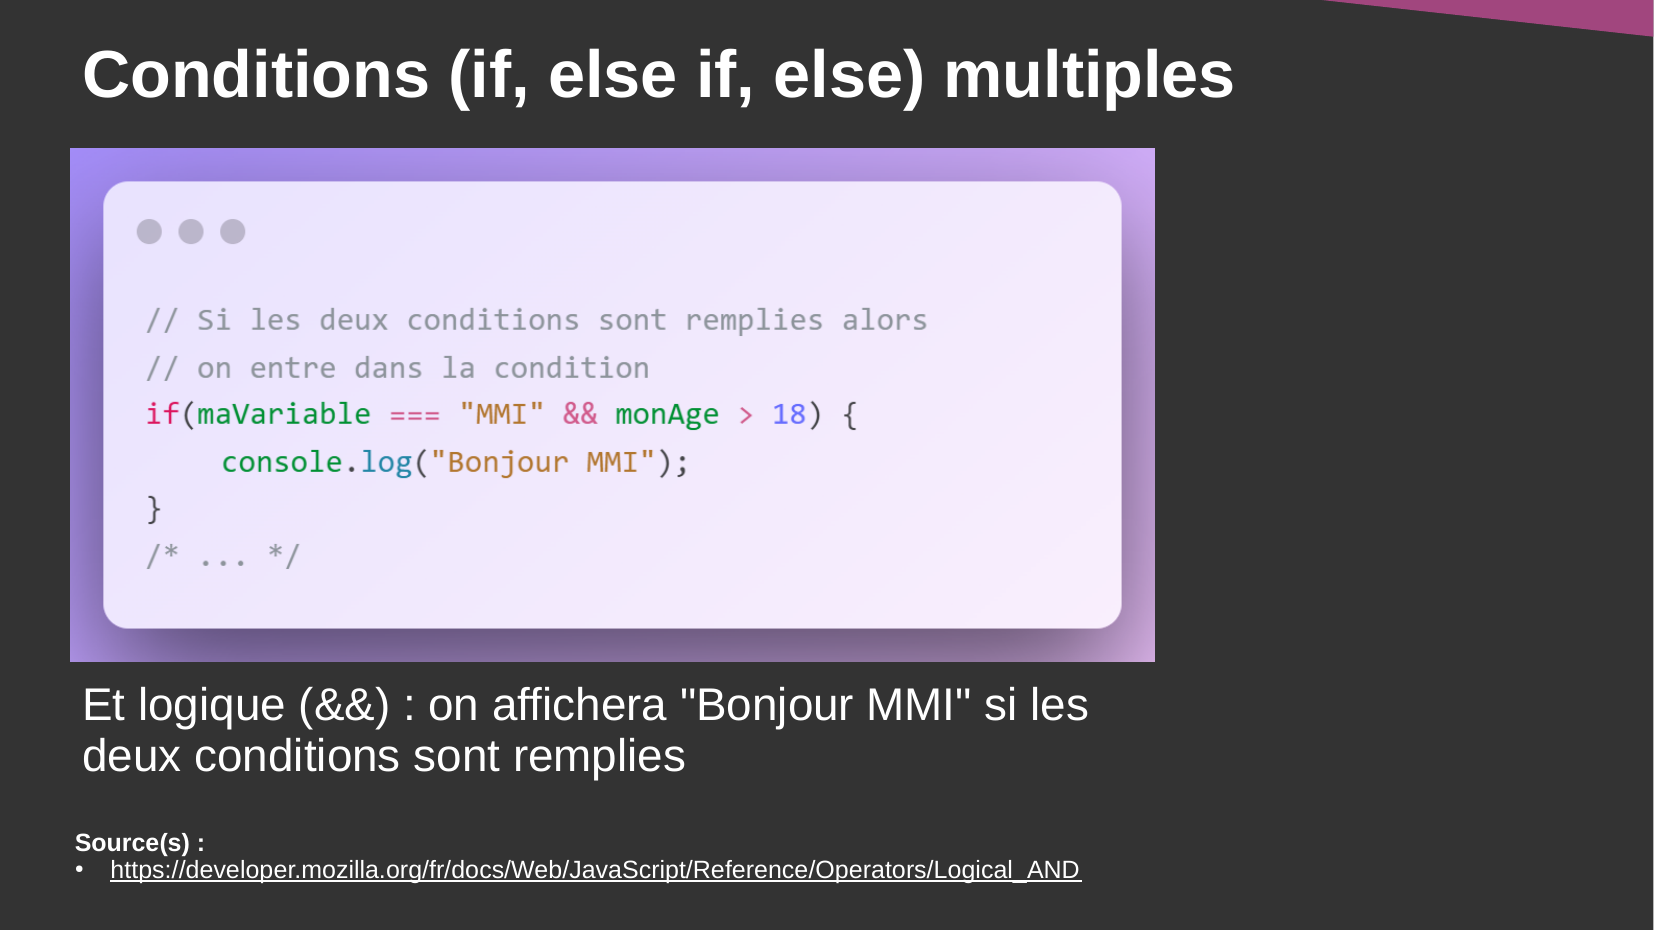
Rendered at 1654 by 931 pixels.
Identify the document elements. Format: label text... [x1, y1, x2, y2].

text_box Source(s) : https://developer.mozilla.org/fr/docs/Web/JavaScript/Reference/Operators/Logical_AND [60, 820, 1583, 892]
title Et logique (&&) : on affichera "Bonjour MMI" si les deux conditions sont remplies [82, 678, 1193, 782]
title Conditions (if, else if, else) multiples [82, 37, 1571, 114]
picture [70, 148, 1155, 662]
text_box [1321, 0, 1654, 37]
